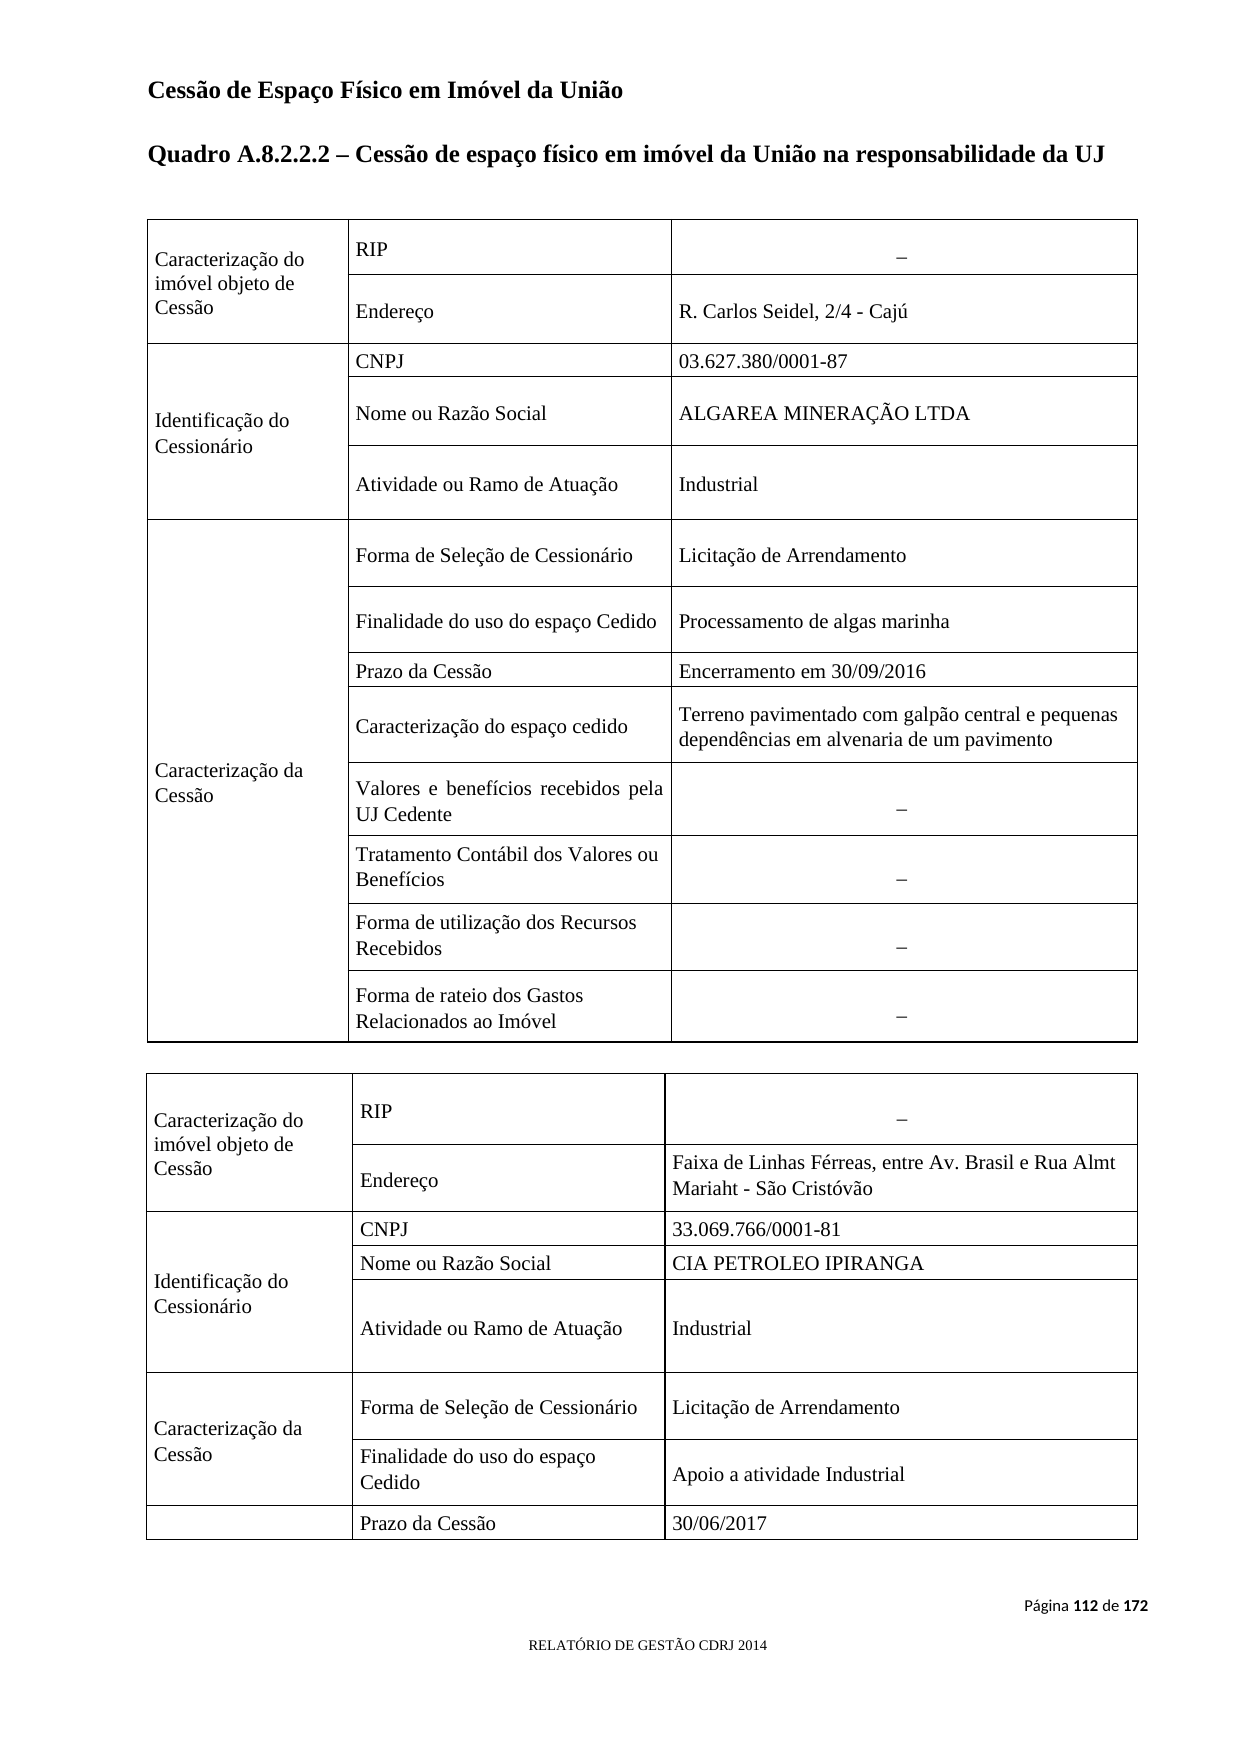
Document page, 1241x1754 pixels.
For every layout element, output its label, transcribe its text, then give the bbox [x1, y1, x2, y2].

table_cell Endereço [349, 275, 671, 342]
table_cell Apoio a atividade Industrial [666, 1440, 1137, 1505]
table_cell CNPJ [353, 1212, 664, 1245]
table_cell Industrial [672, 446, 1137, 519]
table_cell Tratamento Contábil dos Valores ou Benefícios [349, 836, 671, 903]
table_cell Finalidade do uso do espaço Cedido [349, 587, 671, 652]
table_cell Atividade ou Ramo de Atuação [349, 446, 671, 519]
table_cell Identificação do Cessionário [148, 344, 348, 519]
table_cell Caracterização da Cessão [147, 1373, 352, 1505]
table_cell CIA PETROLEO IPIRANGA [666, 1246, 1137, 1279]
table_cell Caracterização do espaço cedido [349, 687, 671, 762]
table_cell Terreno pavimentado com galpão central e pequenas dependências em alvenaria de um pavimento [672, 687, 1137, 762]
table_cell _ [672, 904, 1137, 970]
table_cell _ [672, 836, 1137, 903]
table_cell Prazo da Cessão [349, 653, 671, 686]
table_cell Forma de utilização dos Recursos Recebidos [349, 904, 671, 970]
table_header _ [672, 220, 1137, 274]
table_cell Caracterização da Cessão [148, 520, 348, 1041]
table_cell Industrial [666, 1280, 1137, 1372]
text Cessão de Espaço Físico em Imóvel da União [147, 75, 1150, 104]
table_header RIP [353, 1074, 664, 1144]
table_cell Faixa de Linhas Férreas, entre Av. Brasil e Rua Almt Mariaht - São Cristóvão [666, 1145, 1137, 1211]
table_cell 30/06/2017 [666, 1506, 1137, 1538]
table_cell Forma de Seleção de Cessionário [353, 1373, 664, 1439]
table_cell Forma de Seleção de Cessionário [349, 520, 671, 586]
table_cell Prazo da Cessão [353, 1506, 664, 1538]
table_cell Licitação de Arrendamento [666, 1373, 1137, 1439]
table_cell CNPJ [349, 344, 671, 376]
table_cell Forma de rateio dos Gastos Relacionados ao Imóvel [349, 971, 671, 1041]
table_cell Encerramento em 30/09/2016 [672, 653, 1137, 686]
table_cell ALGAREA MINERAÇÃO LTDA [672, 377, 1137, 444]
table_header Caracterização do imóvel objeto de Cessão [147, 1074, 352, 1211]
table_cell [147, 1506, 352, 1538]
text Quadro A.8.2.2.2 – Cessão de espaço físico em imóvel da União na responsabilidade da UJ [147, 139, 1150, 167]
table_header _ [666, 1074, 1137, 1144]
table_cell R. Carlos Seidel, 2/4 - Cajú [672, 275, 1137, 342]
table_header Caracterização do imóvel objeto de Cessão [148, 220, 348, 342]
table_cell _ [672, 763, 1137, 835]
table_cell Licitação de Arrendamento [672, 520, 1137, 586]
table_cell Processamento de algas marinha [672, 587, 1137, 652]
table_cell Nome ou Razão Social [353, 1246, 664, 1279]
table_cell Atividade ou Ramo de Atuação [353, 1280, 664, 1372]
table_cell Endereço [353, 1145, 664, 1211]
table_cell Identificação do Cessionário [147, 1212, 352, 1372]
table_cell 03.627.380/0001-87 [672, 344, 1137, 376]
table_cell 33.069.766/0001-81 [666, 1212, 1137, 1245]
table_cell Nome ou Razão Social [349, 377, 671, 444]
table_cell Valores e benefícios recebidos pela UJ Cedente [349, 763, 671, 835]
table_cell _ [672, 971, 1137, 1041]
table_header RIP [349, 220, 671, 274]
table_cell Finalidade do uso do espaço Cedido [353, 1440, 664, 1505]
